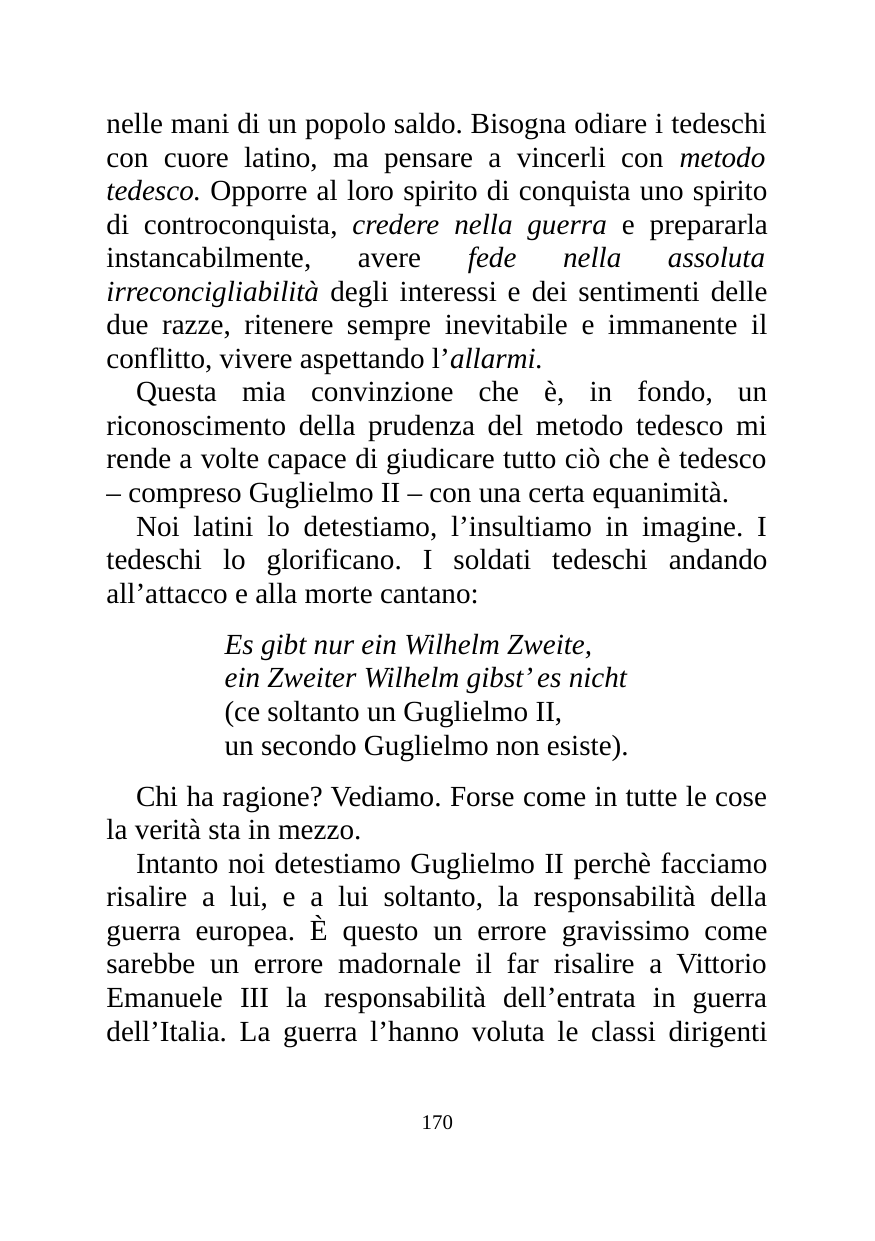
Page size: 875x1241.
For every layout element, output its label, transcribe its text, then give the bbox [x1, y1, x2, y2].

text Questa mia convinzione che è, in fondo, un riconoscimento della prudenza del metodo tedesco mi rende a volte capace di giudicare tutto ciò che è tedesco – compreso Guglielmo II – con una certa equanimità. [106, 374, 768, 509]
text nelle mani di un popolo saldo. Bisogna odiare i tedeschi con cuore latino, ma pensare a vincerli con metodo tedesco. Opporre al loro spirito di conquista uno spirito di controconquista, credere nella guerra e prepararla instancabilmente, avere fede nella assoluta irreconcigliabilità degli interessi e dei sentimenti delle due razze, ritenere sempre inevitabile e immanente il conflitto, vivere aspettando l’allarmi. [106, 106, 768, 374]
text Noi latini lo detestiamo, l’insultiamo in imagine. I tedeschi lo glorificano. I soldati tedeschi andando all’attacco e alla morte cantano: [106, 509, 768, 609]
text Intanto noi detestiamo Guglielmo II perchè facciamo risalire a lui, e a lui soltanto, la responsabilità della guerra europea. È questo un errore gravissimo come sarebbe un errore madornale il far risalire a Vittorio Emanuele III la responsabilità dell’entrata in guerra dell’Italia. La guerra l’hanno voluta le classi dirigenti [106, 846, 768, 1047]
text Es gibt nur ein Wilhelm Zweite, ein Zweiter Wilhelm gibst’ es nicht (ce soltanto un Guglielmo II, un secondo Guglielmo non esiste). [224, 627, 768, 761]
text Chi ha ragione? Vediamo. Forse come in tutte le cose la verità sta in mezzo. [106, 779, 768, 846]
